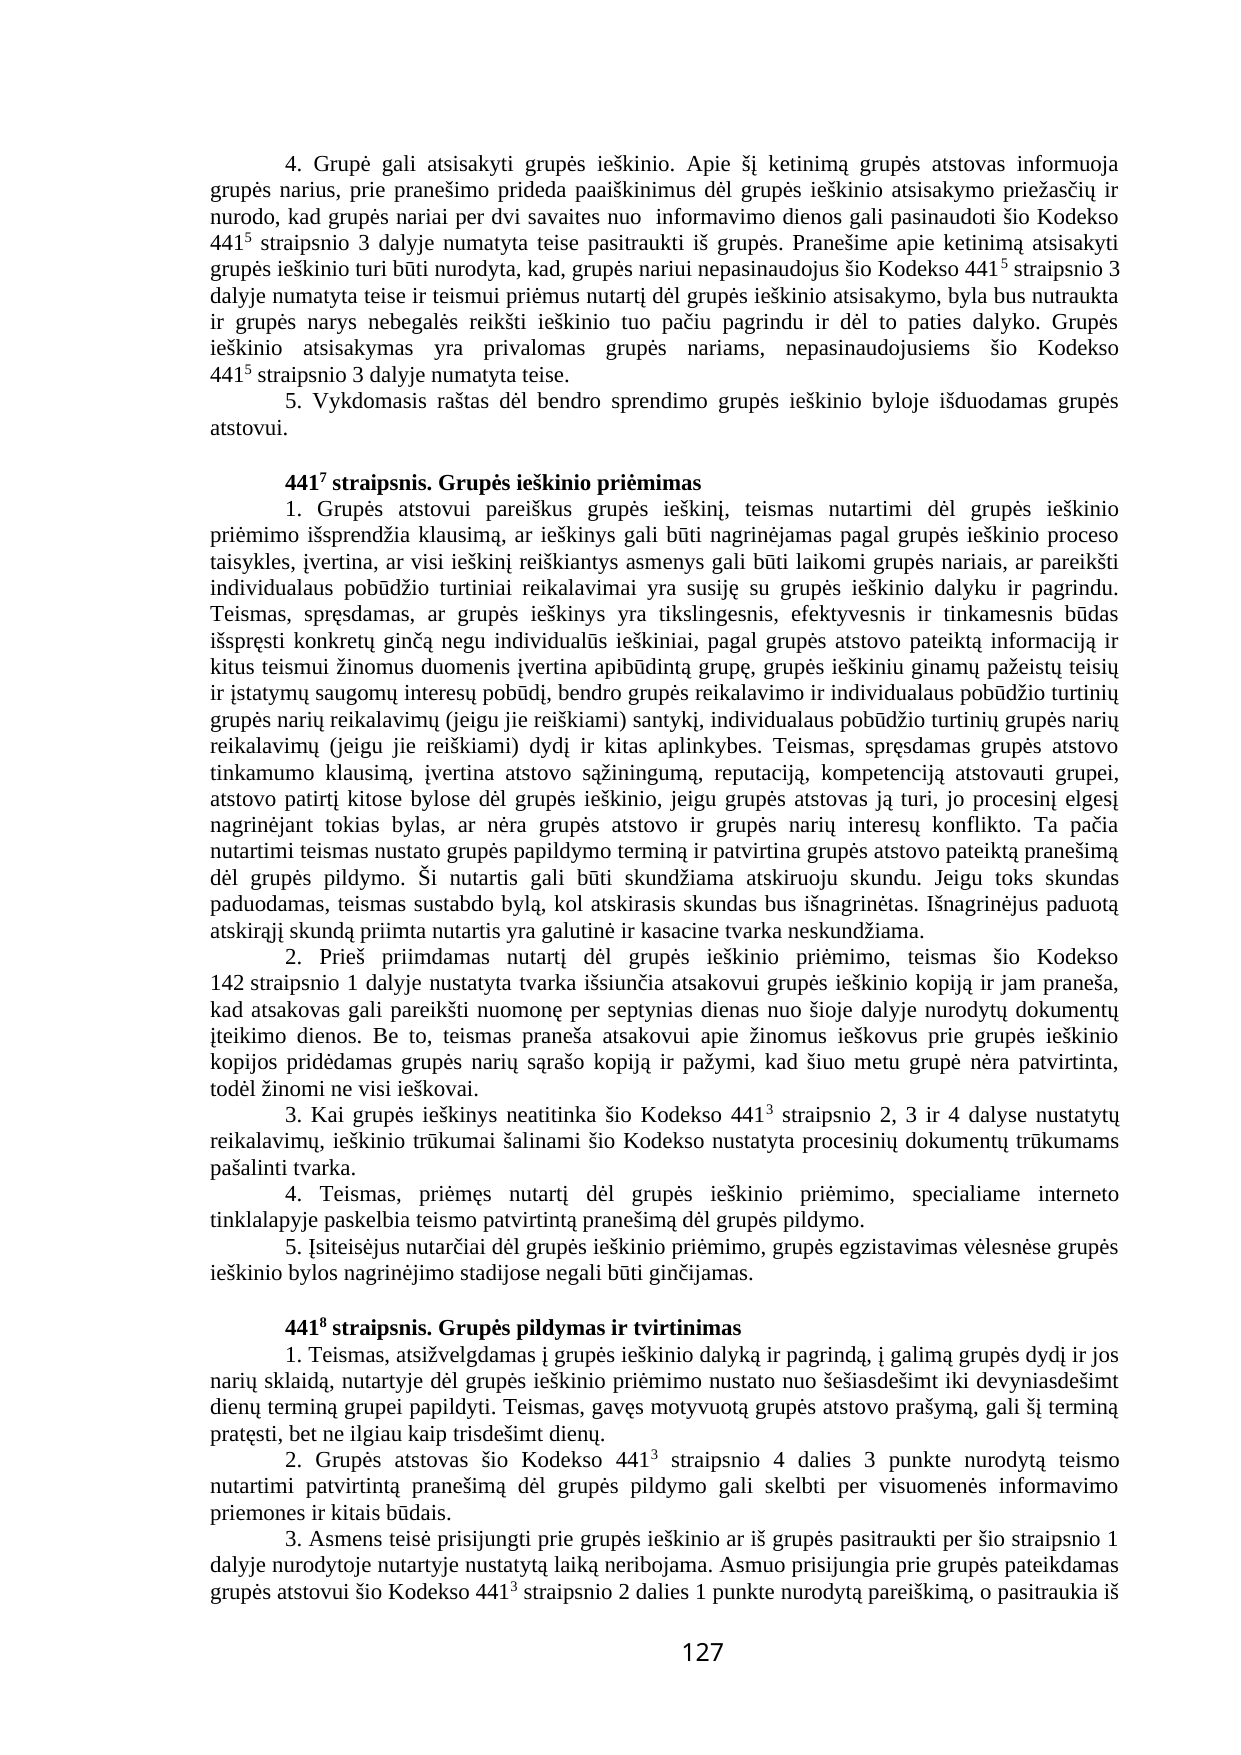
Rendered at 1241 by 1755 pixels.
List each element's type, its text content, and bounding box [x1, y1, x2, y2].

text 2. Grupės atstovas šio Kodekso 4413 straipsnio 4 dalies 3 punkte nurodytą teismo nutartimi patvirtintą pranešimą dėl grupės pildymo gali skelbti per visuomenės informavimo priemones ir kitais būdais. [210, 1446, 1120, 1525]
text 4. Teismas, priėmęs nutartį dėl grupės ieškinio priėmimo, specialiame interneto tinklalapyje paskelbia teismo patvirtintą pranešimą dėl grupės pildymo. [210, 1180, 1120, 1233]
text 3. Asmens teisė prisijungti prie grupės ieškinio ar iš grupės pasitraukti per šio straipsnio 1 dalyje nurodytoje nutartyje nustatytą laiką neribojama. Asmuo prisijungia prie grupės pateikdamas grupės atstovui šio Kodekso 4413 straipsnio 2 dalies 1 punkte nurodytą pareiškimą, o pasitraukia iš [210, 1525, 1120, 1604]
text 1. Grupės atstovui pareiškus grupės ieškinį, teismas nutartimi dėl grupės ieškinio priėmimo išsprendžia klausimą, ar ieškinys gali būti nagrinėjamas pagal grupės ieškinio proceso taisykles, įvertina, ar visi ieškinį reiškiantys asmenys gali būti laikomi grupės nariais, ar pareikšti individualaus pobūdžio turtiniai reikalavimai yra susiję su grupės ieškinio dalyku ir pagrindu. Teismas, spręsdamas, ar grupės ieškinys yra tikslingesnis, efektyvesnis ir tinkamesnis būdas išspręsti konkretų ginčą negu individualūs ieškiniai, pagal grupės atstovo pateiktą informaciją ir kitus teismui žinomus duomenis įvertina apibūdintą grupę, grupės ieškiniu ginamų pažeistų teisių ir įstatymų saugomų interesų pobūdį, bendro grupės reikalavimo ir individualaus pobūdžio turtinių grupės narių reikalavimų (jeigu jie reiškiami) santykį, individualaus pobūdžio turtinių grupės narių reikalavimų (jeigu jie reiškiami) dydį ir kitas aplinkybes. Teismas, spręsdamas grupės atstovo tinkamumo klausimą, įvertina atstovo sąžiningumą, reputaciją, kompetenciją atstovauti grupei, atstovo patirtį kitose bylose dėl grupės ieškinio, jeigu grupės atstovas ją turi, jo procesinį elgesį nagrinėjant tokias bylas, ar nėra grupės atstovo ir grupės narių interesų konflikto. Ta pačia nutartimi teismas nustato grupės papildymo terminą ir patvirtina grupės atstovo pateiktą pranešimą dėl grupės pildymo. Ši nutartis gali būti skundžiama atskiruoju skundu. Jeigu toks skundas paduodamas, teismas sustabdo bylą, kol atskirasis skundas bus išnagrinėtas. Išnagrinėjus paduotą atskirąjį skundą priimta nutartis yra galutinė ir kasacine tvarka neskundžiama. [210, 495, 1120, 943]
text 3. Kai grupės ieškinys neatitinka šio Kodekso 4413 straipsnio 2, 3 ir 4 dalyse nustatytų reikalavimų, ieškinio trūkumai šalinami šio Kodekso nustatyta procesinių dokumentų trūkumams pašalinti tvarka. [210, 1101, 1120, 1180]
text 4417 straipsnis. Grupės ieškinio priėmimas [210, 469, 1120, 495]
text 2. Prieš priimdamas nutartį dėl grupės ieškinio priėmimo, teismas šio Kodekso 142 straipsnio 1 dalyje nustatyta tvarka išsiunčia atsakovui grupės ieškinio kopiją ir jam praneša, kad atsakovas gali pareikšti nuomonę per septynias dienas nuo šioje dalyje nurodytų dokumentų įteikimo dienos. Be to, teismas praneša atsakovui apie žinomus ieškovus prie grupės ieškinio kopijos pridėdamas grupės narių sąrašo kopiją ir pažymi, kad šiuo metu grupė nėra patvirtinta, todėl žinomi ne visi ieškovai. [210, 943, 1120, 1101]
text 5. Įsiteisėjus nutarčiai dėl grupės ieškinio priėmimo, grupės egzistavimas vėlesnėse grupės ieškinio bylos nagrinėjimo stadijose negali būti ginčijamas. [210, 1233, 1120, 1286]
text 4418 straipsnis. Grupės pildymas ir tvirtinimas [210, 1314, 1120, 1341]
text 1. Teismas, atsižvelgdamas į grupės ieškinio dalyką ir pagrindą, į galimą grupės dydį ir jos narių sklaidą, nutartyje dėl grupės ieškinio priėmimo nustato nuo šešiasdešimt iki devyniasdešimt dienų terminą grupei papildyti. Teismas, gavęs motyvuotą grupės atstovo prašymą, gali šį terminą pratęsti, bet ne ilgiau kaip trisdešimt dienų. [210, 1341, 1120, 1446]
text 5. Vykdomasis raštas dėl bendro sprendimo grupės ieškinio byloje išduodamas grupės atstovui. [210, 387, 1120, 440]
text 4. Grupė gali atsisakyti grupės ieškinio. Apie šį ketinimą grupės atstovas informuoja grupės narius, prie pranešimo prideda paaiškinimus dėl grupės ieškinio atsisakymo priežasčių ir nurodo, kad grupės nariai per dvi savaites nuo informavimo dienos gali pasinaudoti šio Kodekso 4415 straipsnio 3 dalyje numatyta teise pasitraukti iš grupės. Pranešime apie ketinimą atsisakyti grupės ieškinio turi būti nurodyta, kad, grupės nariui nepasinaudojus šio Kodekso 4415 straipsnio 3 dalyje numatyta teise ir teismui priėmus nutartį dėl grupės ieškinio atsisakymo, byla bus nutraukta ir grupės narys nebegalės reikšti ieškinio tuo pačiu pagrindu ir dėl to paties dalyko. Grupės ieškinio atsisakymas yra privalomas grupės nariams, nepasinaudojusiems šio Kodekso 4415 straipsnio 3 dalyje numatyta teise. [210, 150, 1120, 387]
